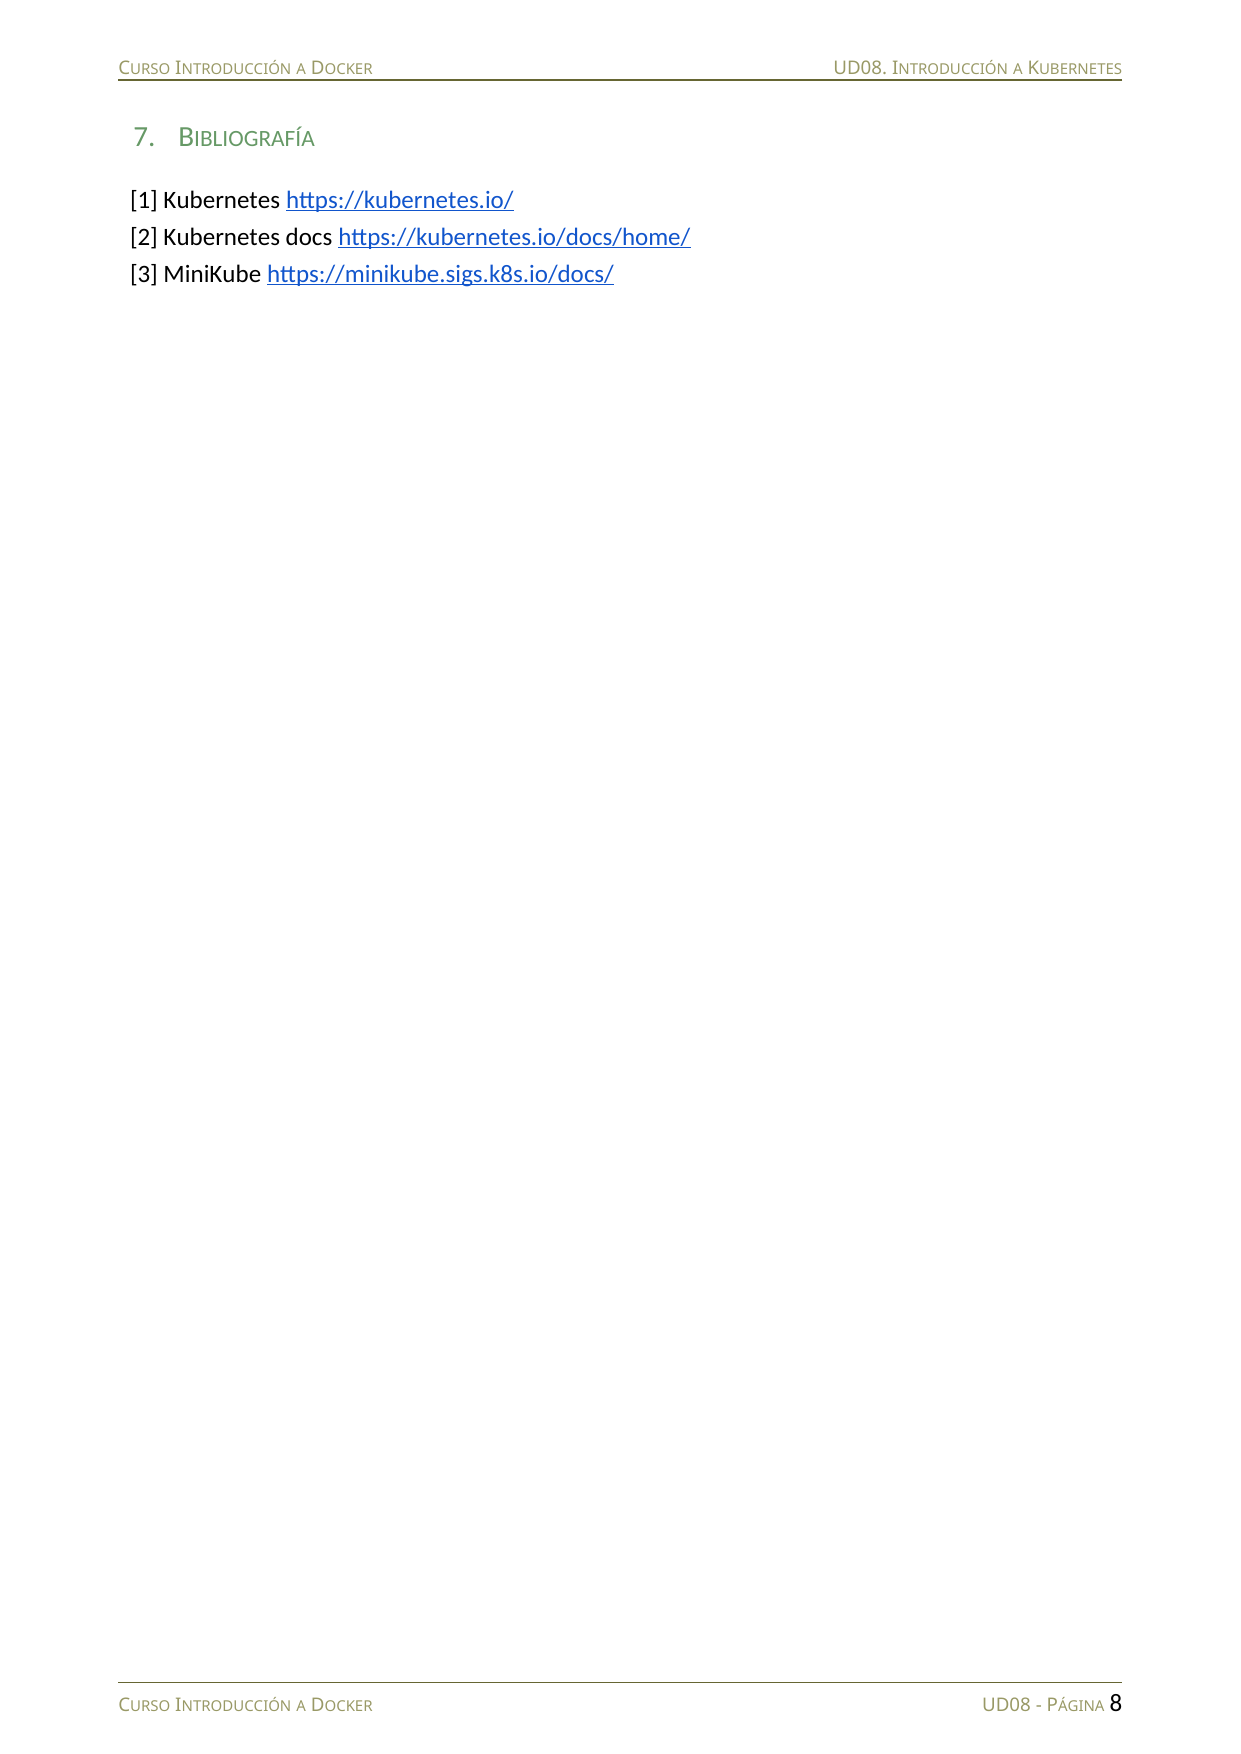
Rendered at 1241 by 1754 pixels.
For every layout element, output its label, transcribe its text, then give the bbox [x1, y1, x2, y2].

text [2] Kubernetes docs https://kubernetes.io/docs/home/ [118, 221, 1122, 251]
text [3] MiniKube https://minikube.sigs.k8s.io/docs/ [118, 258, 1122, 288]
text [1] Kubernetes https://kubernetes.io/ [118, 184, 1122, 214]
subtitle Bibliografía [133, 118, 1122, 154]
